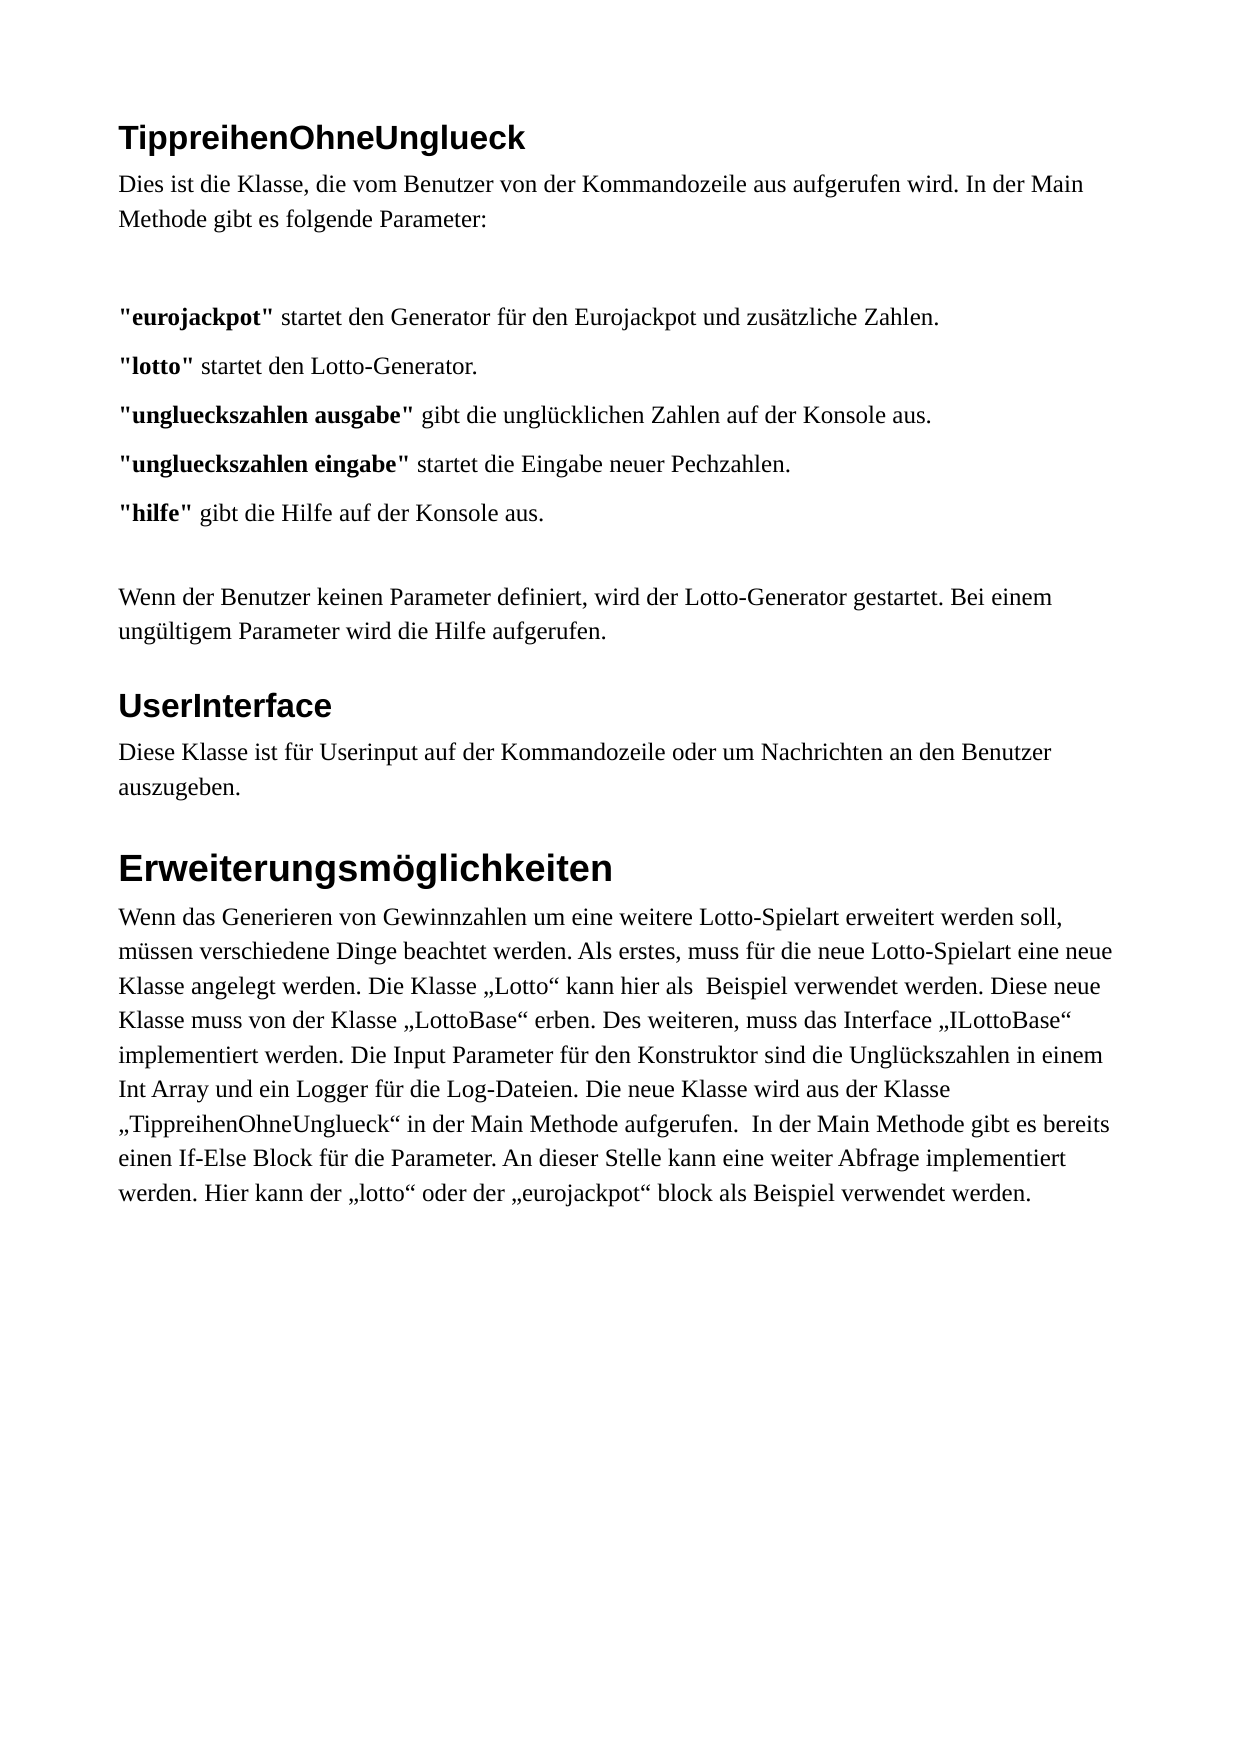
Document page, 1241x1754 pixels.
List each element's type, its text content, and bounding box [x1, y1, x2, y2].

text "unglueckszahlen ausgabe" gibt die unglücklichen Zahlen auf der Konsole aus. [118, 400, 1122, 429]
text Wenn das Generieren von Gewinnzahlen um eine weitere Lotto-Spielart erweitert werden soll, müssen verschiedene Dinge beachtet werden. Als erstes, muss für die neue Lotto-Spielart eine neue Klasse angelegt werden. Die Klasse „Lotto“ kann hier als Beispiel verwendet werden. Diese neue Klasse muss von der Klasse „LottoBase“ erben. Des weiteren, muss das Interface „ILottoBase“ implementiert werden. Die Input Parameter für den Konstruktor sind die Unglückszahlen in einem Int Array und ein Logger für die Log-Dateien. Die neue Klasse wird aus der Klasse „TippreihenOhneUnglueck“ in der Main Methode aufgerufen. In der Main Methode gibt es bereits einen If-Else Block für die Parameter. An dieser Stelle kann eine weiter Abfrage implementiert werden. Hier kann der „lotto“ oder der „eurojackpot“ block als Beispiel verwendet werden. [118, 902, 1122, 1206]
text "hilfe" gibt die Hilfe auf der Konsole aus. [118, 498, 1122, 527]
subtitle TippreihenOhneUnglueck [118, 118, 1122, 157]
subtitle Erweiterungsmöglichkeiten [118, 846, 1122, 889]
text "eurojackpot" startet den Generator für den Eurojackpot und zusätzliche Zahlen. [118, 302, 1122, 331]
text "unglueckszahlen eingabe" startet die Eingabe neuer Pechzahlen. [118, 449, 1122, 478]
text Wenn der Benutzer keinen Parameter definiert, wird der Lotto-Generator gestartet. Bei einem ungültigem Parameter wird die Hilfe aufgerufen. [118, 547, 1122, 645]
text Diese Klasse ist für Userinput auf der Kommandozeile oder um Nachrichten an den Benutzer auszugeben. [118, 737, 1122, 800]
text Dies ist die Klasse, die vom Benutzer von der Kommandozeile aus aufgerufen wird. In der Main Methode gibt es folgende Parameter: [118, 169, 1122, 232]
text "lotto" startet den Lotto-Generator. [118, 351, 1122, 380]
subtitle UserInterface [118, 686, 1122, 725]
